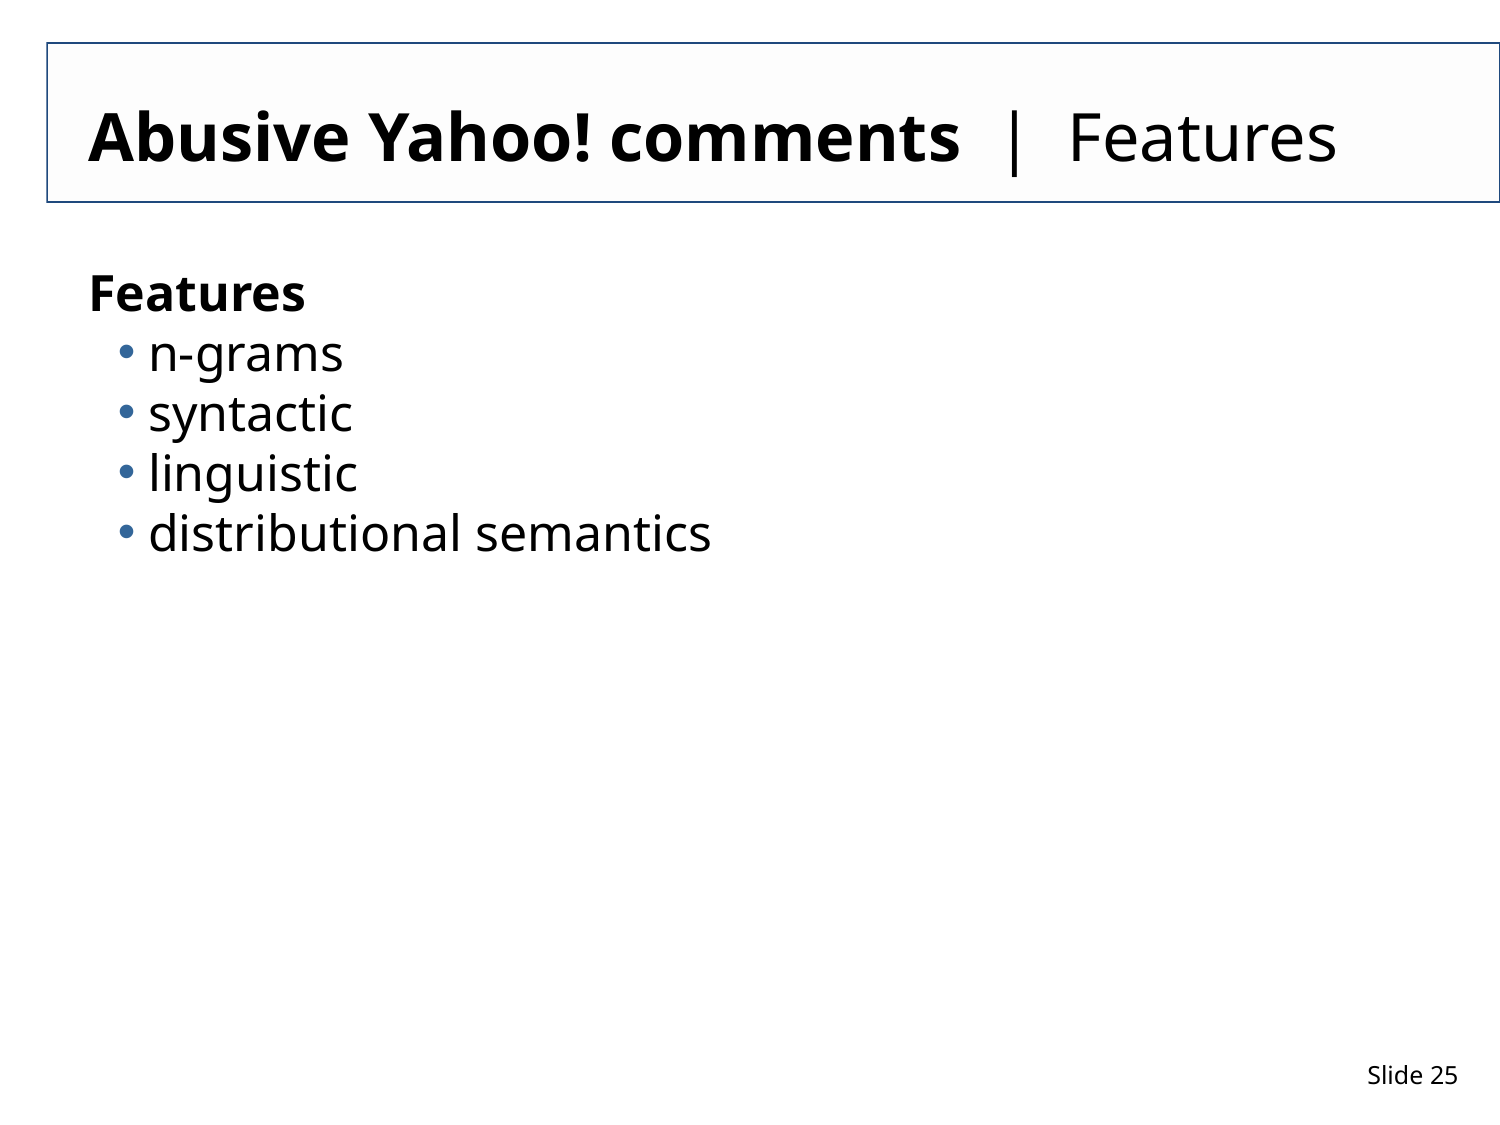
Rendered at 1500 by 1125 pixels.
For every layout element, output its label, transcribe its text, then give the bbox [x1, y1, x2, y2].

text_box Features n-grams syntactic linguistic distributional semantics [88, 260, 1435, 1029]
text_box Abusive Yahoo! comments | Features [88, 42, 1469, 176]
